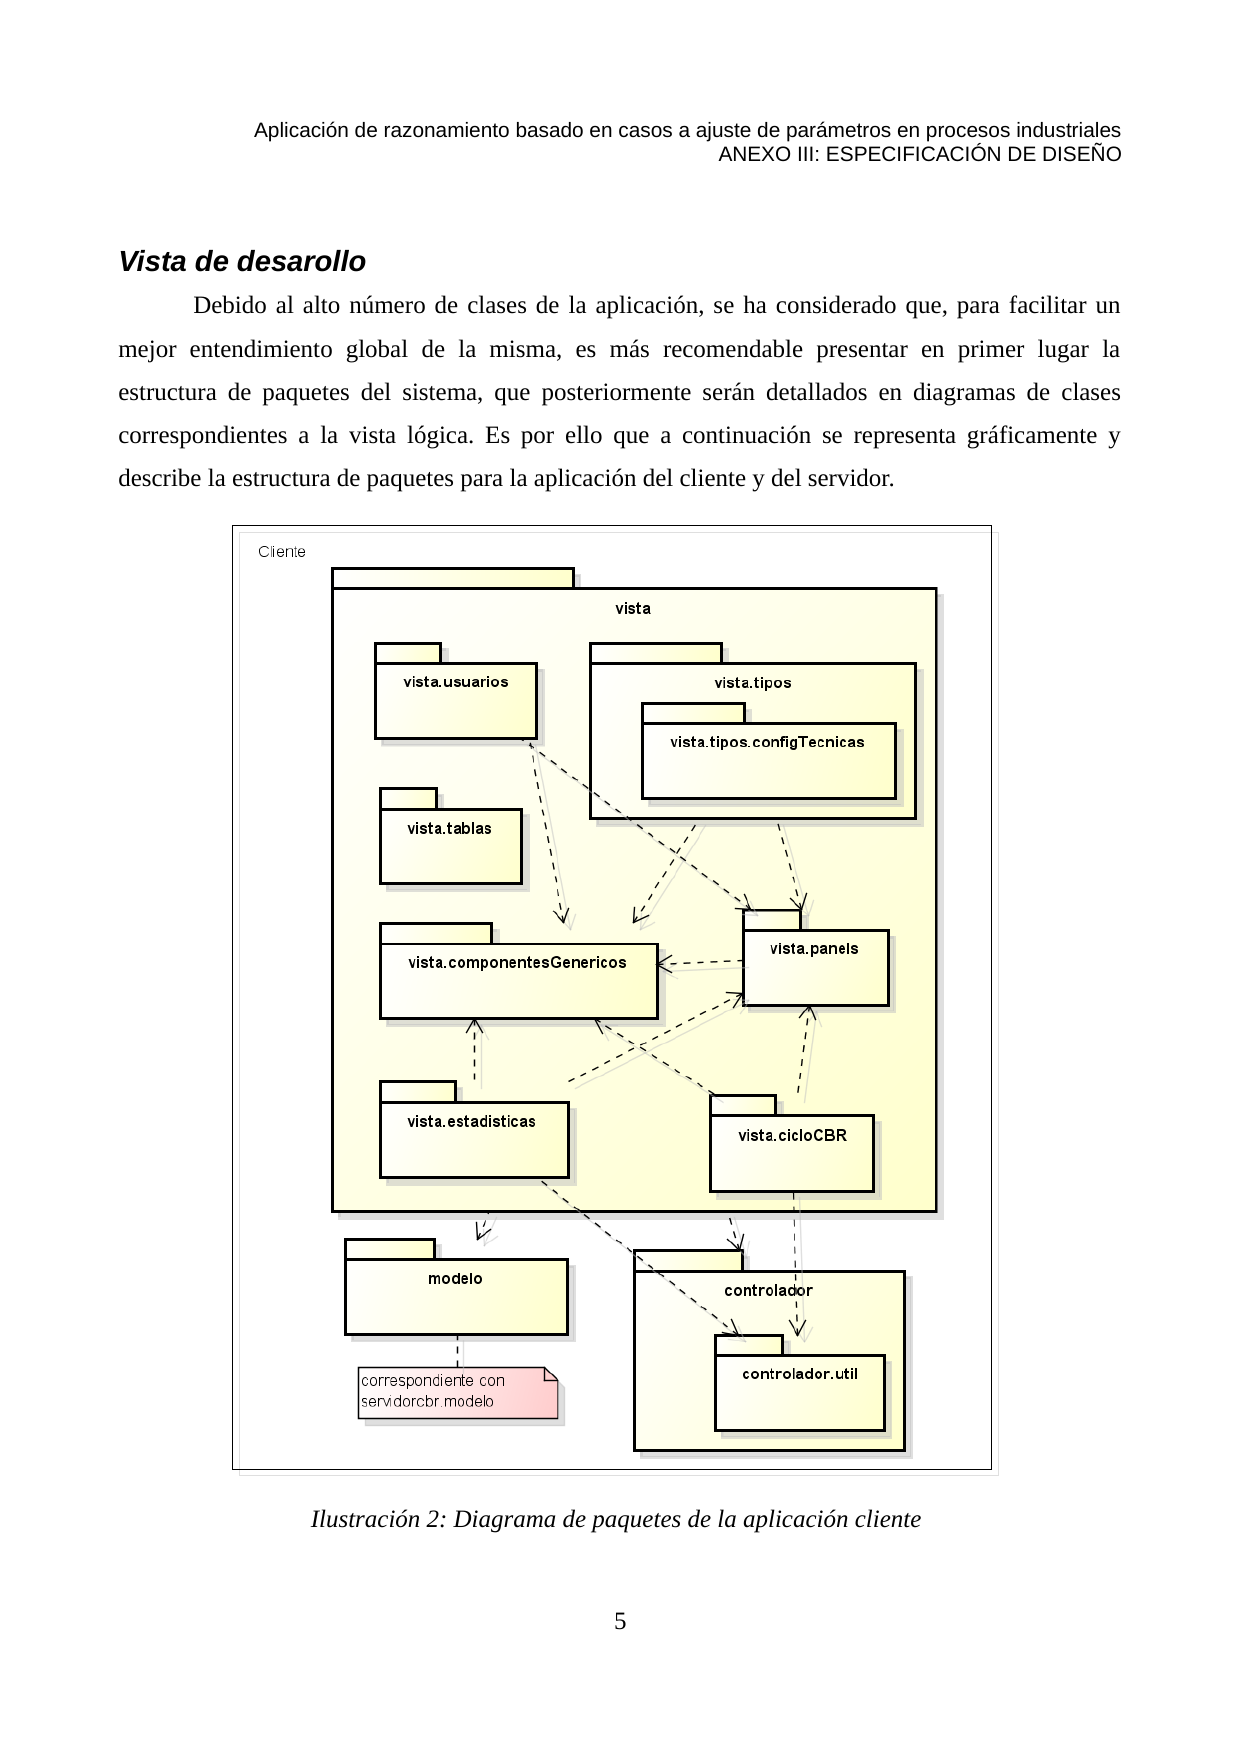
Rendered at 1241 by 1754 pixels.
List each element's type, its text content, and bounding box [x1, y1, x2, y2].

picture [224, 516, 1009, 1505]
text Ilustración 2: Diagrama de paquetes de la aplicación cliente [186, 1505, 1048, 1533]
subtitle Vista de desarollo [118, 244, 1122, 278]
text Debido al alto número de clases de la aplicación, se ha considerado que, para facilitar un mejor entendimiento global de la misma, es más recomendable presentar en primer lugar la estructura de paquetes del sistema, que posteriormente serán detallados en diagramas de clases correspondientes a la vista lógica. Es por ello que a continuación se representa gráficamente y describe la estructura de paquetes para la aplicación del cliente y del servidor. [118, 291, 1122, 492]
